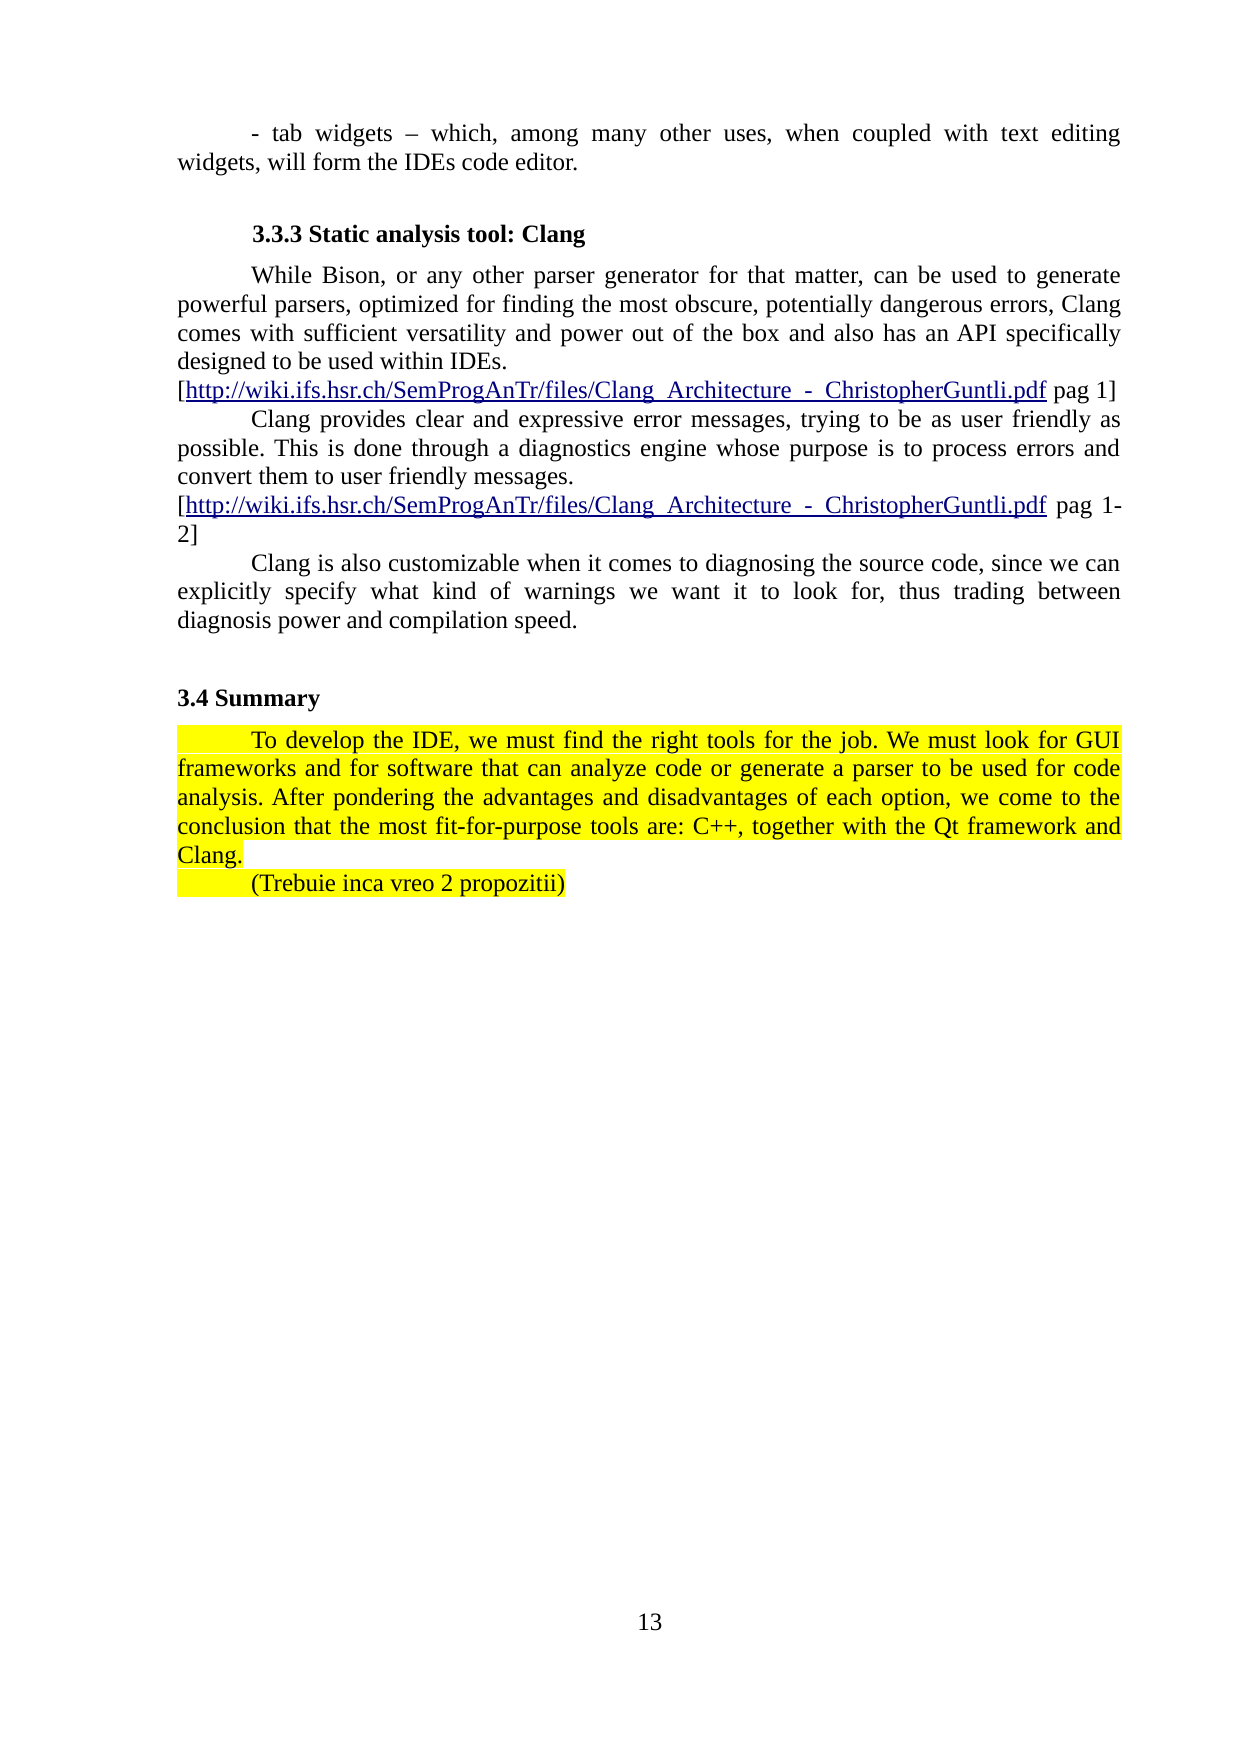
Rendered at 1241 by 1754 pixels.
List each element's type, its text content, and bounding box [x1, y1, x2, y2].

text - tab widgets – which, among many other uses, when coupled with text editing widgets, will form the IDEs code editor. [177, 118, 1122, 176]
text To develop the IDE, we must find the right tools for the job. We must look for GUI frameworks and for software that can analyze code or generate a parser to be used for code analysis. After pondering the advantages and disadvantages of each option, we come to the conclusion that the most fit-for-purpose tools are: C++, together with the Qt framework and Clang. [177, 725, 1122, 868]
text [http://wiki.ifs.hsr.ch/SemProgAnTr/files/Clang_Architecture_-_ChristopherGuntli.pdf pag 1-2] [177, 490, 1122, 548]
text Clang provides clear and expressive error messages, trying to be as user friendly as possible. This is done through a diagnostics engine whose purpose is to process errors and convert them to user friendly messages. [177, 404, 1122, 490]
text (Trebuie inca vreo 2 propozitii) [177, 868, 1122, 897]
subtitle 3.3.3 Static analysis tool: Clang [177, 219, 1122, 248]
subtitle 3.4 Summary [177, 683, 1122, 712]
text While Bison, or any other parser generator for that matter, can be used to generate powerful parsers, optimized for finding the most obscure, potentially dangerous errors, Clang comes with sufficient versatility and power out of the box and also has an API specifically designed to be used within IDEs. [177, 260, 1122, 375]
text [http://wiki.ifs.hsr.ch/SemProgAnTr/files/Clang_Architecture_-_ChristopherGuntli.pdf pag 1] [177, 375, 1122, 404]
text Clang is also customizable when it comes to diagnosing the source code, since we can explicitly specify what kind of warnings we want it to look for, thus trading between diagnosis power and compilation speed. [177, 548, 1122, 634]
